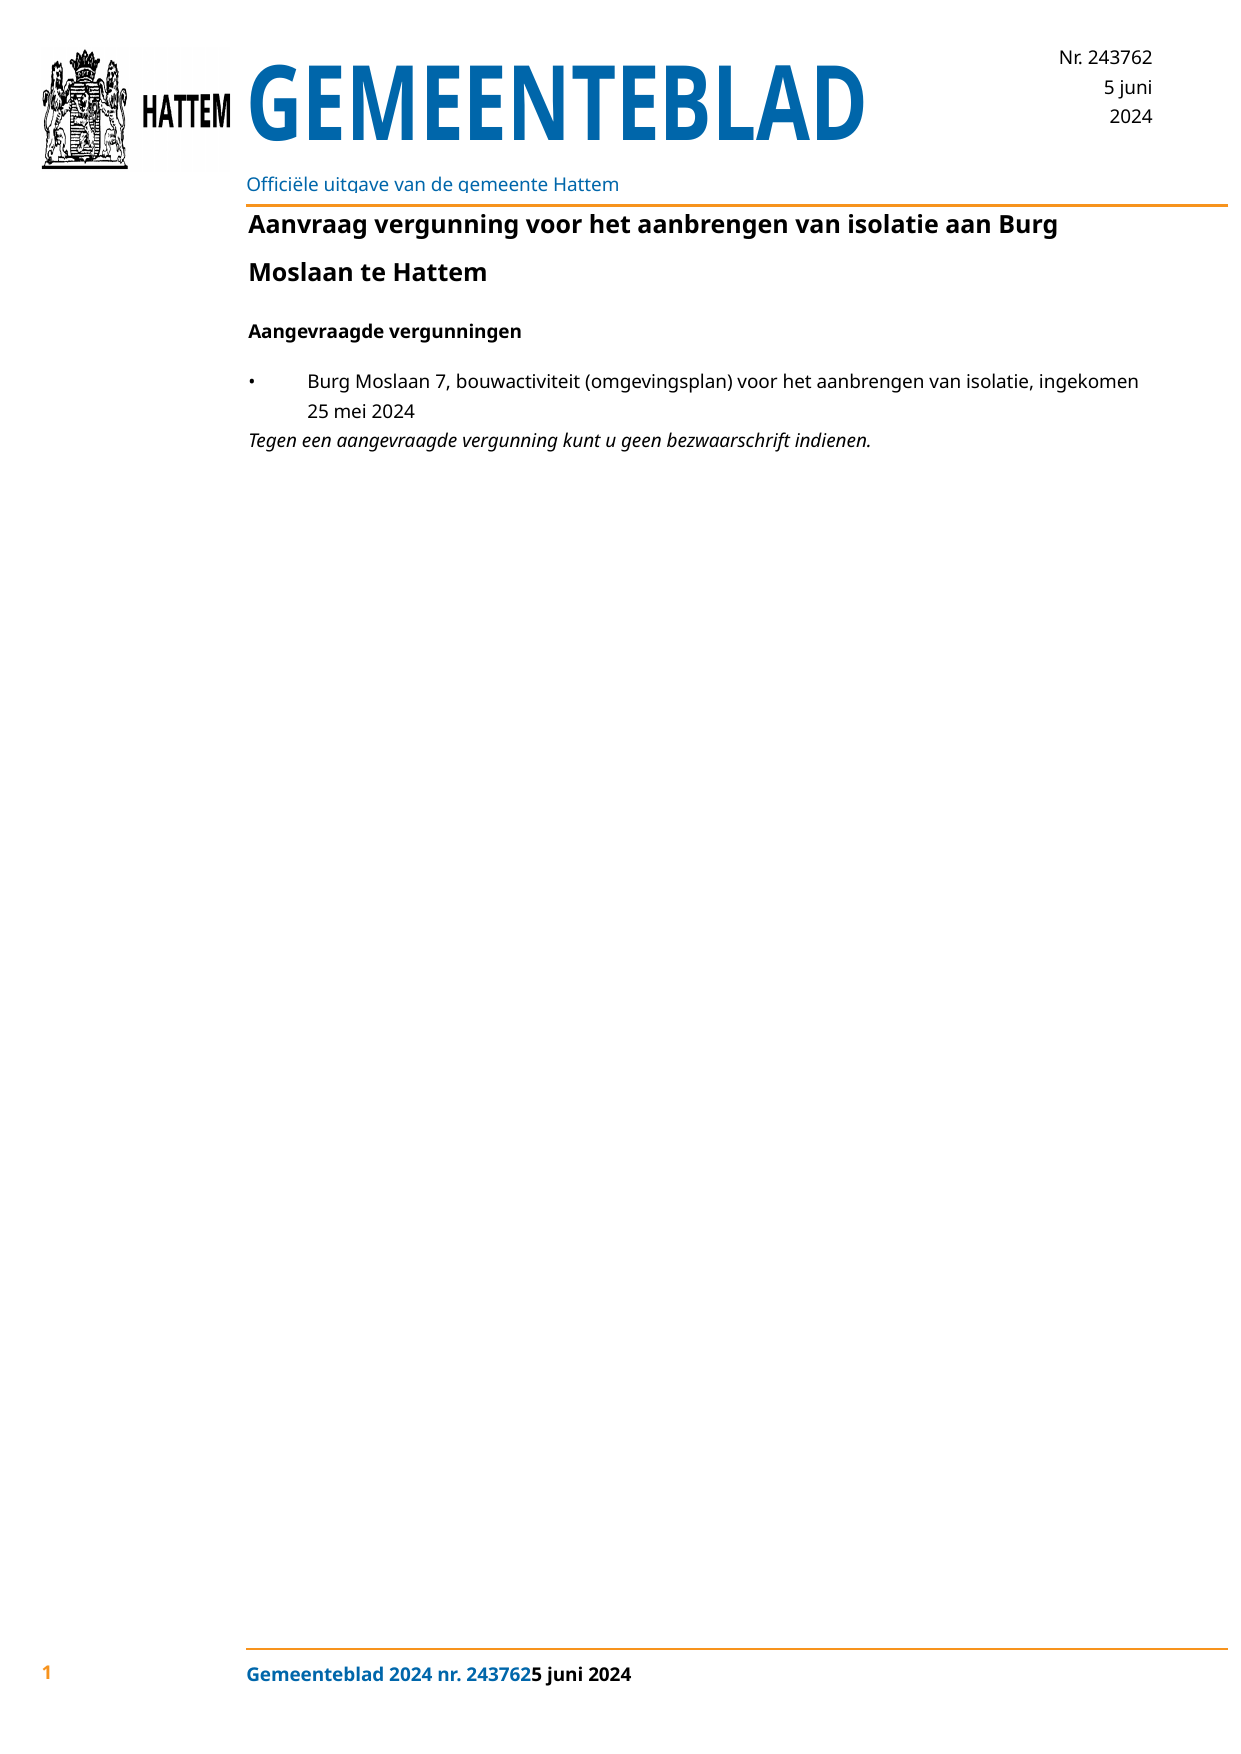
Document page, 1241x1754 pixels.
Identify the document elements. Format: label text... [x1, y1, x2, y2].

picture [41, 47, 231, 172]
text Aanvraag vergunning voor het aanbrengen van isolatie aan Burg Moslaan te Hattem [248, 207, 1152, 288]
text Aangevraagde vergunningen [248, 318, 1152, 344]
list Burg Moslaan 7, bouwactiviteit (omgevingsplan) voor het aanbrengen van isolatie, ingekomen 25 mei 2024 [248, 368, 1152, 424]
text Tegen een aangevraagde vergunning kunt u geen bezwaarschrift indienen. [248, 427, 1152, 453]
